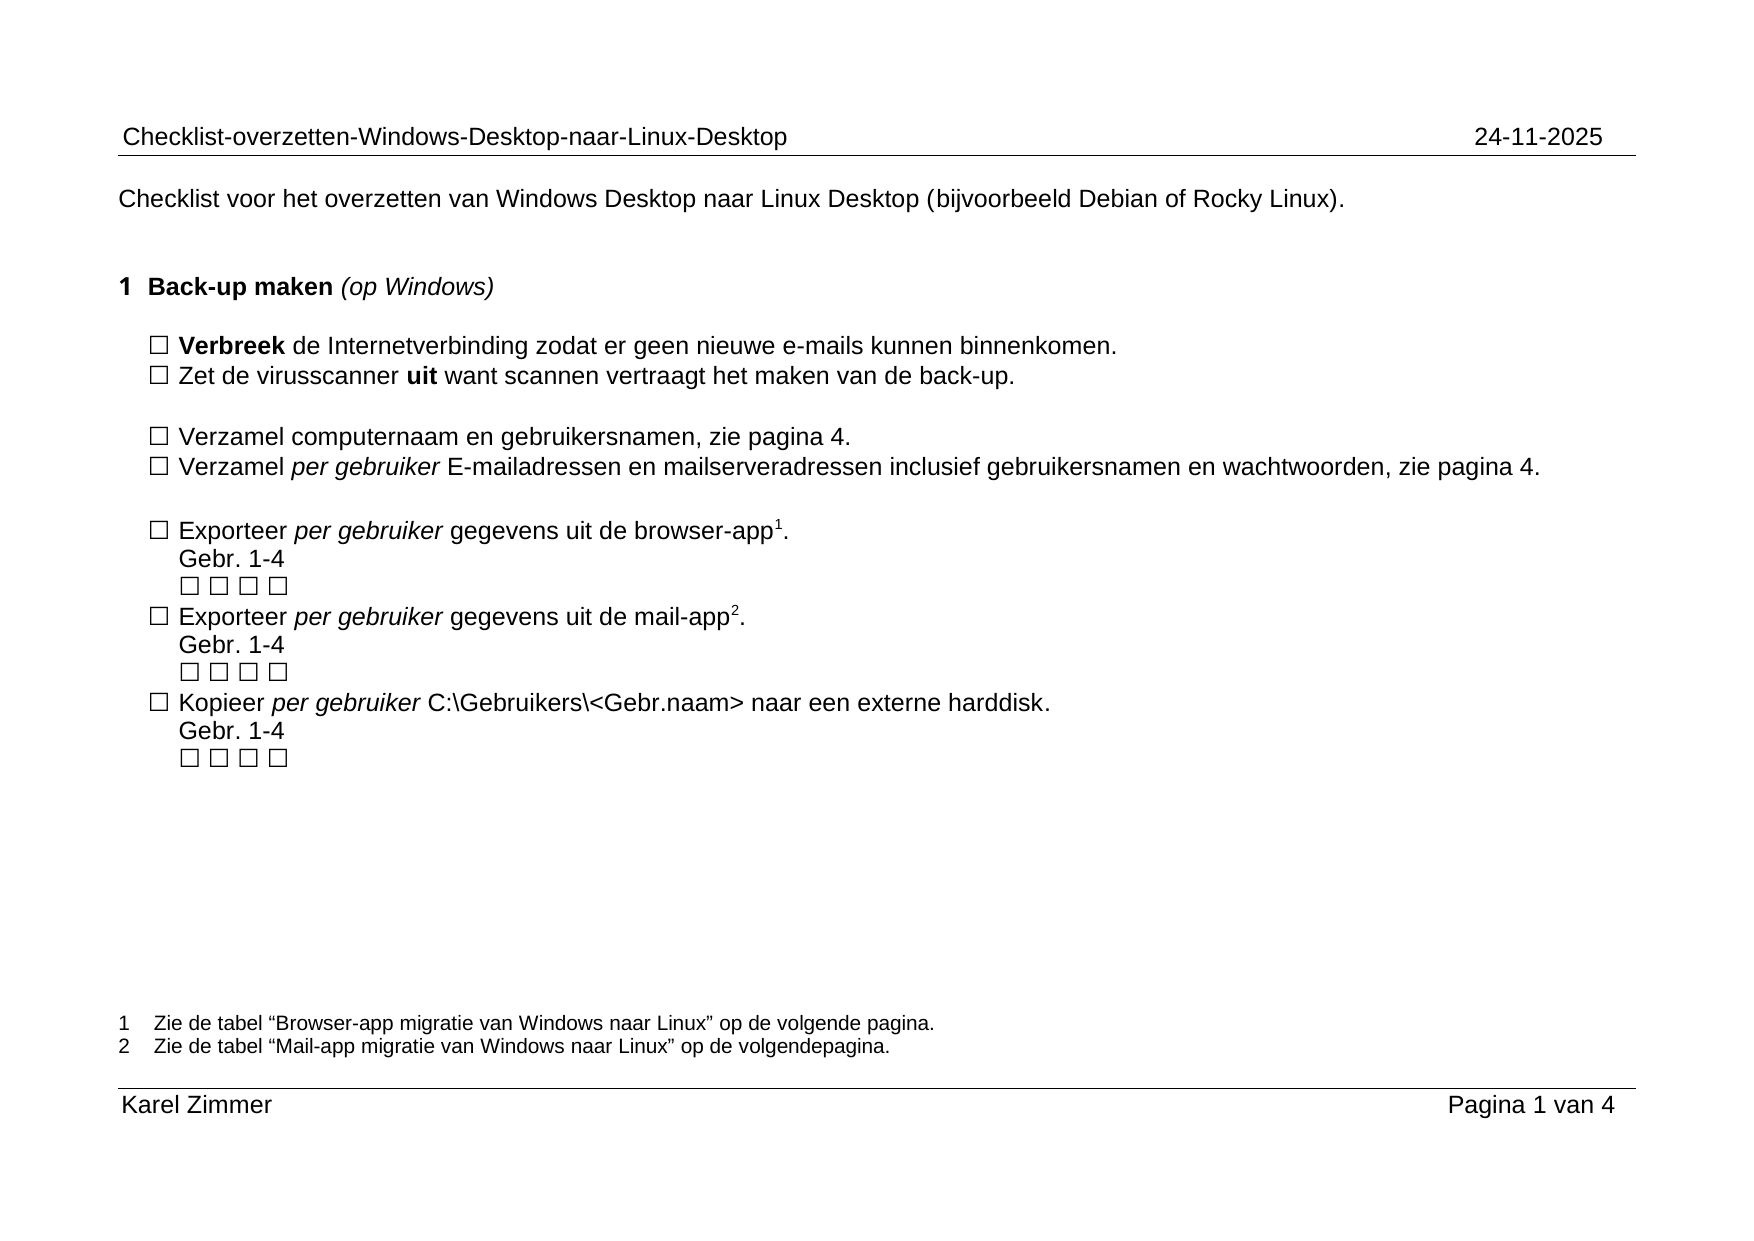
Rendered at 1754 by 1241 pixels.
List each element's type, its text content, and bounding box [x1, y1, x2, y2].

table_cell ☐ [141, 602, 177, 688]
table_header ☐ [141, 688, 177, 774]
table_cell ☐ [141, 421, 177, 452]
table_cell [177, 391, 1617, 421]
text Checklist voor het overzetten van Windows Desktop naar Linux Desktop (bijvoorbeeld Debian of Rocky Linux). [118, 184, 1636, 212]
list Back-up maken (op Windows) [118, 268, 1636, 302]
table_cell ☐ [141, 361, 177, 391]
table_cell Zet de virusscanner uit want scannen vertraagt het maken van de back-up. [177, 361, 1617, 391]
table_header Kopieer per gebruiker C:\Gebruikers\<Gebr.naam> naar een externe harddisk. Gebr. 1-4 ☐ ☐ ☐ ☐ [177, 688, 1617, 774]
table_cell [141, 391, 177, 421]
table_cell ☐ [141, 452, 177, 482]
table_cell Verzamel computernaam en gebruikersnamen, zie pagina 4. [177, 421, 1617, 452]
table_cell Exporteer per gebruiker gegevens uit de mail-app. Gebr. 1-4 ☐ ☐ ☐ ☐ [177, 602, 1617, 688]
table_cell [177, 482, 1617, 515]
table_cell Verzamel per gebruiker E-mailadressen en mailserveradressen inclusief gebruikersnamen en wachtwoorden, zie pagina 4. [177, 452, 1617, 482]
table_header Verbreek de Internetverbinding zodat er geen nieuwe e-mails kunnen binnenkomen. [177, 331, 1617, 361]
table_header Exporteer per gebruiker gegevens uit de browser-app. Gebr. 1-4 ☐ ☐ ☐ ☐ [177, 515, 1617, 602]
table_header ☐ [141, 515, 177, 602]
table_cell [141, 482, 177, 515]
table_header ☐ [141, 331, 177, 361]
